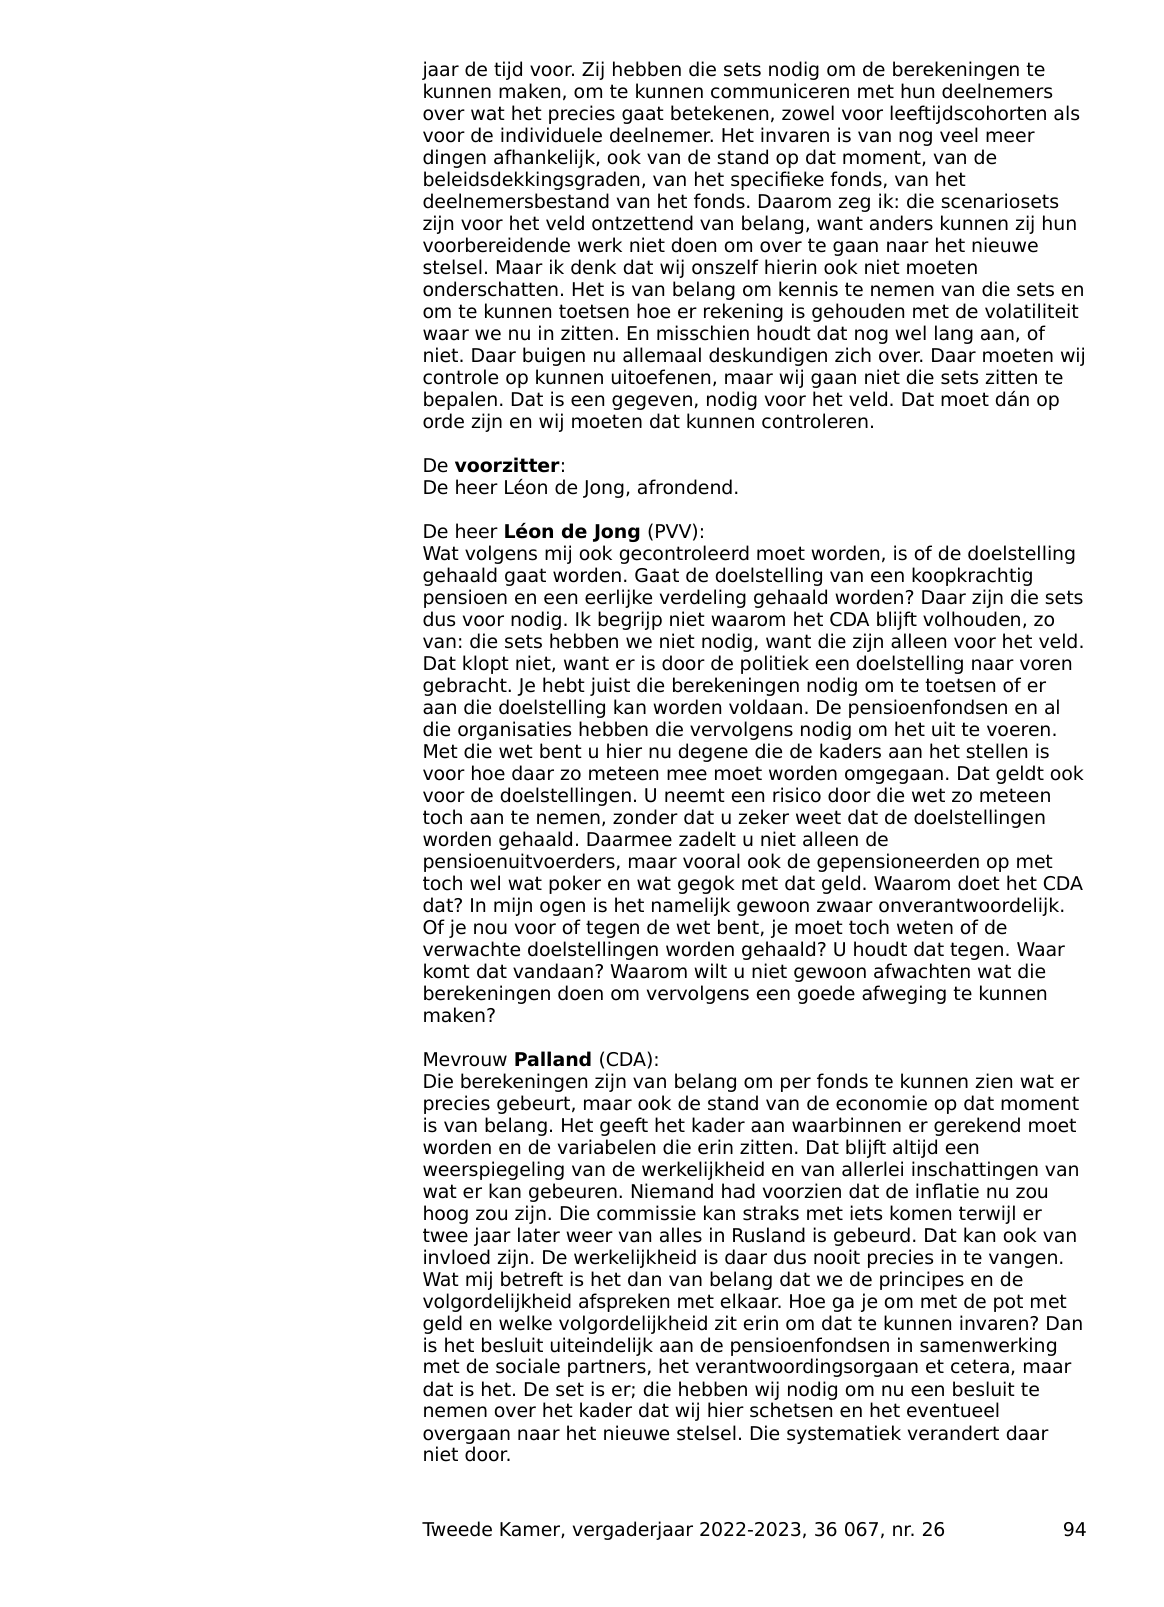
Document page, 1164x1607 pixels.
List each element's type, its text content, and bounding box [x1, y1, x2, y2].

text Die berekeningen zijn van belang om per fonds te kunnen zien wat er precies gebeurt, maar ook de stand van de economie op dat moment is van belang. Het geeft het kader aan waarbinnen er gerekend moet worden en de variabelen die erin zitten. Dat blijft altijd een weerspiegeling van de werkelijkheid en van allerlei inschattingen van wat er kan gebeuren. Niemand had voorzien dat de inflatie nu zou hoog zou zijn. Die commissie kan straks met iets komen terwijl er twee jaar later weer van alles in Rusland is gebeurd. Dat kan ook van invloed zijn. De werkelijkheid is daar dus nooit precies in te vangen. Wat mij betreft is het dan van belang dat we de principes en de volgordelijkheid afspreken met elkaar. Hoe ga je om met de pot met geld en welke volgordelijkheid zit erin om dat te kunnen invaren? Dan is het besluit uiteindelijk aan de pensioenfondsen in samenwerking met de sociale partners, het verantwoordingsorgaan et cetera, maar dat is het. De set is er; die hebben wij nodig om nu een besluit te nemen over het kader dat wij hier schetsen en het eventueel overgaan naar het nieuwe stelsel. Die systematiek verandert daar niet door. [422, 1071, 1087, 1466]
text jaar de tijd voor. Zij hebben die sets nodig om de berekeningen te kunnen maken, om te kunnen communiceren met hun deelnemers over wat het precies gaat betekenen, zowel voor leeftijdscohorten als voor de individuele deelnemer. Het invaren is van nog veel meer dingen afhankelijk, ook van de stand op dat moment, van de beleidsdekkingsgraden, van het specifieke fonds, van het deelnemersbestand van het fonds. Daarom zeg ik: die scenariosets zijn voor het veld ontzettend van belang, want anders kunnen zij hun voorbereidende werk niet doen om over te gaan naar het nieuwe stelsel. Maar ik denk dat wij onszelf hierin ook niet moeten onderschatten. Het is van belang om kennis te nemen van die sets en om te kunnen toetsen hoe er rekening is gehouden met de volatiliteit waar we nu in zitten. En misschien houdt dat nog wel lang aan, of niet. Daar buigen nu allemaal deskundigen zich over. Daar moeten wij controle op kunnen uitoefenen, maar wij gaan niet die sets zitten te bepalen. Dat is een gegeven, nodig voor het veld. Dat moet dán op orde zijn en wij moeten dat kunnen controleren. [422, 59, 1087, 433]
text De heer Léon de Jong, afrondend. [422, 477, 1087, 499]
text Mevrouw Palland (CDA): [422, 1049, 1087, 1071]
text De voorzitter: [422, 455, 1087, 477]
text Wat volgens mij ook gecontroleerd moet worden, is of de doelstelling gehaald gaat worden. Gaat de doelstelling van een koopkrachtig pensioen en een eerlijke verdeling gehaald worden? Daar zijn die sets dus voor nodig. Ik begrijp niet waarom het CDA blijft volhouden, zo van: die sets hebben we niet nodig, want die zijn alleen voor het veld. Dat klopt niet, want er is door de politiek een doelstelling naar voren gebracht. Je hebt juist die berekeningen nodig om te toetsen of er aan die doelstelling kan worden voldaan. De pensioenfondsen en al die organisaties hebben die vervolgens nodig om het uit te voeren. Met die wet bent u hier nu degene die de kaders aan het stellen is voor hoe daar zo meteen mee moet worden omgegaan. Dat geldt ook voor de doelstellingen. U neemt een risico door die wet zo meteen toch aan te nemen, zonder dat u zeker weet dat de doelstellingen worden gehaald. Daarmee zadelt u niet alleen de pensioenuitvoerders, maar vooral ook de gepensioneerden op met toch wel wat poker en wat gegok met dat geld. Waarom doet het CDA dat? In mijn ogen is het namelijk gewoon zwaar onverantwoordelijk. Of je nou voor of tegen de wet bent, je moet toch weten of de verwachte doelstellingen worden gehaald? U houdt dat tegen. Waar komt dat vandaan? Waarom wilt u niet gewoon afwachten wat die berekeningen doen om vervolgens een goede afweging te kunnen maken? [422, 543, 1087, 1027]
text De heer Léon de Jong (PVV): [422, 521, 1087, 543]
